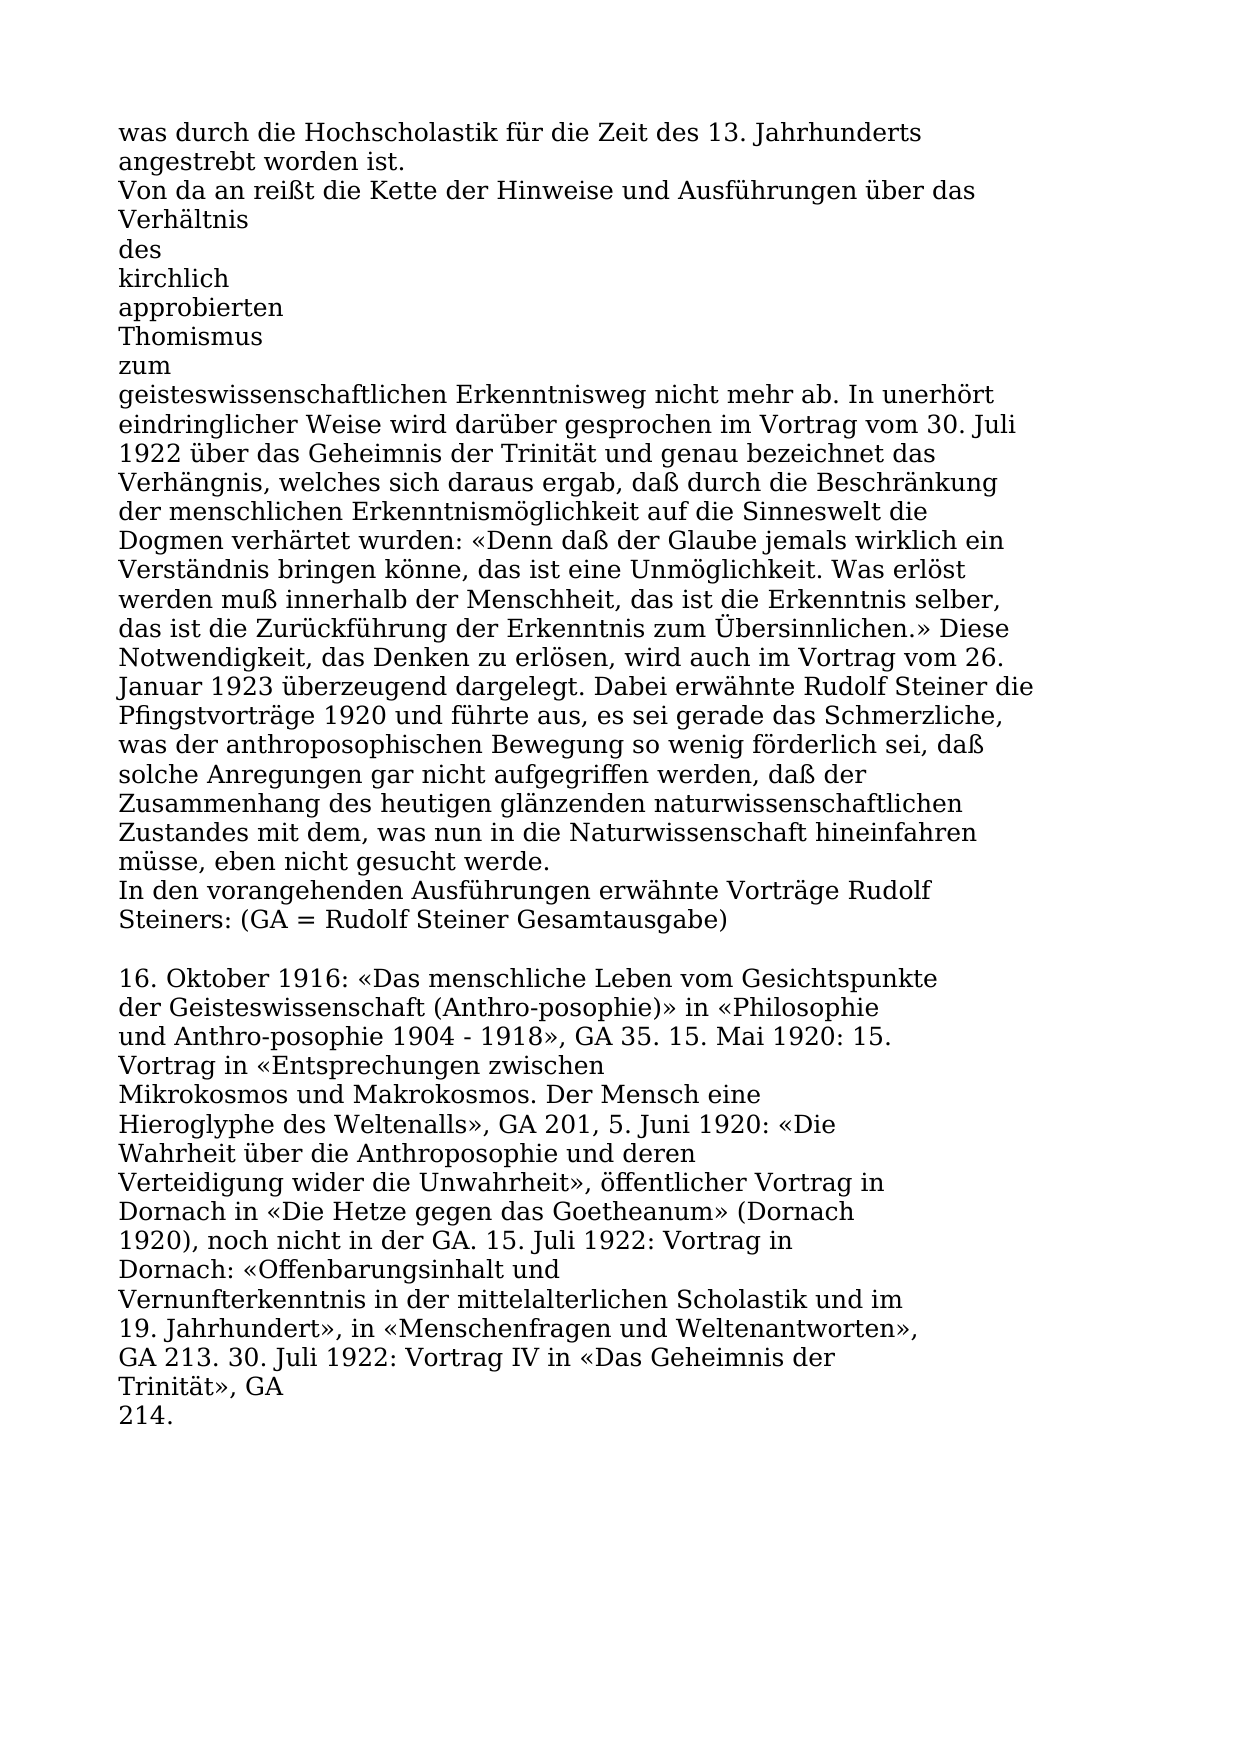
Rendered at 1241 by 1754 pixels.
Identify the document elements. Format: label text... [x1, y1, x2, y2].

text solche Anregungen gar nicht aufgegriffen werden, daß der [118, 760, 1122, 789]
text Trinität», GA [118, 1372, 1122, 1401]
text Von da an reißt die Kette der Hinweise und Ausführungen über das [118, 176, 1122, 206]
text Zusammenhang des heutigen glänzenden naturwissenschaftlichen [118, 789, 1122, 818]
text Dornach in «Die Hetze gegen das Goetheanum» (Dornach [118, 1197, 1122, 1226]
text Thomismus [118, 322, 1122, 351]
text Vortrag in «Entsprechungen zwischen [118, 1051, 1122, 1081]
text was durch die Hochscholastik für die Zeit des 13. Jahrhunderts [118, 118, 1122, 147]
text zum [118, 351, 1122, 381]
text Verhängnis, welches sich daraus ergab, daß durch die Beschränkung [118, 468, 1122, 497]
text werden muß innerhalb der Menschheit, das ist die Erkenntnis selber, [118, 585, 1122, 614]
text Wahrheit über die Anthroposophie und deren [118, 1139, 1122, 1168]
text Vernunfterkenntnis in der mittelalterlichen Scholastik und im [118, 1285, 1122, 1314]
text Notwendigkeit, das Denken zu erlösen, wird auch im Vortrag vom 26. [118, 643, 1122, 672]
text Dornach: «Offenbarungsinhalt und [118, 1256, 1122, 1285]
text Januar 1923 überzeugend dargelegt. Dabei erwähnte Rudolf Steiner die [118, 672, 1122, 701]
text Mikrokosmos und Makrokosmos. Der Mensch eine [118, 1081, 1122, 1110]
text Hieroglyphe des Weltenalls», GA 201, 5. Juni 1920: «Die [118, 1110, 1122, 1139]
text Zustandes mit dem, was nun in die Naturwissenschaft hineinfahren [118, 818, 1122, 847]
text Pfingstvorträge 1920 und führte aus, es sei gerade das Schmerzliche, [118, 701, 1122, 731]
text angestrebt worden ist. [118, 147, 1122, 176]
text 214. [118, 1401, 1122, 1431]
text der Geisteswissenschaft (Anthro-posophie)» in «Philosophie [118, 993, 1122, 1022]
text kirchlich [118, 264, 1122, 293]
text Steiners: (GA = Rudolf Steiner Gesamtausgabe) [118, 906, 1122, 935]
text GA 213. 30. Juli 1922: Vortrag IV in «Das Geheimnis der [118, 1343, 1122, 1372]
text Verhältnis [118, 206, 1122, 235]
text was der anthroposophischen Bewegung so wenig förderlich sei, daß [118, 731, 1122, 760]
text approbierten [118, 293, 1122, 322]
text müsse, eben nicht gesucht werde. [118, 847, 1122, 876]
text 1920), noch nicht in der GA. 15. Juli 1922: Vortrag in [118, 1226, 1122, 1256]
text geisteswissenschaftlichen Erkenntnisweg nicht mehr ab. In unerhört [118, 381, 1122, 410]
text des [118, 235, 1122, 264]
text 16. Oktober 1916: «Das menschliche Leben vom Gesichtspunkte [118, 964, 1122, 993]
text In den vorangehenden Ausführungen erwähnte Vorträge Rudolf [118, 876, 1122, 906]
text und Anthro-posophie 1904 - 1918», GA 35. 15. Mai 1920: 15. [118, 1022, 1122, 1051]
text der menschlichen Erkenntnismöglichkeit auf die Sinneswelt die [118, 497, 1122, 526]
text Dogmen verhärtet wurden: «Denn daß der Glaube jemals wirklich ein [118, 526, 1122, 556]
text eindringlicher Weise wird darüber gesprochen im Vortrag vom 30. Juli [118, 410, 1122, 439]
text 1922 über das Geheimnis der Trinität und genau bezeichnet das [118, 439, 1122, 468]
text Verständnis bringen könne, das ist eine Unmöglichkeit. Was erlöst [118, 556, 1122, 585]
text 19. Jahrhundert», in «Menschenfragen und Weltenantworten», [118, 1314, 1122, 1343]
text das ist die Zurückführung der Erkenntnis zum Übersinnlichen.» Diese [118, 614, 1122, 643]
text Verteidigung wider die Unwahrheit», öffentlicher Vortrag in [118, 1168, 1122, 1197]
